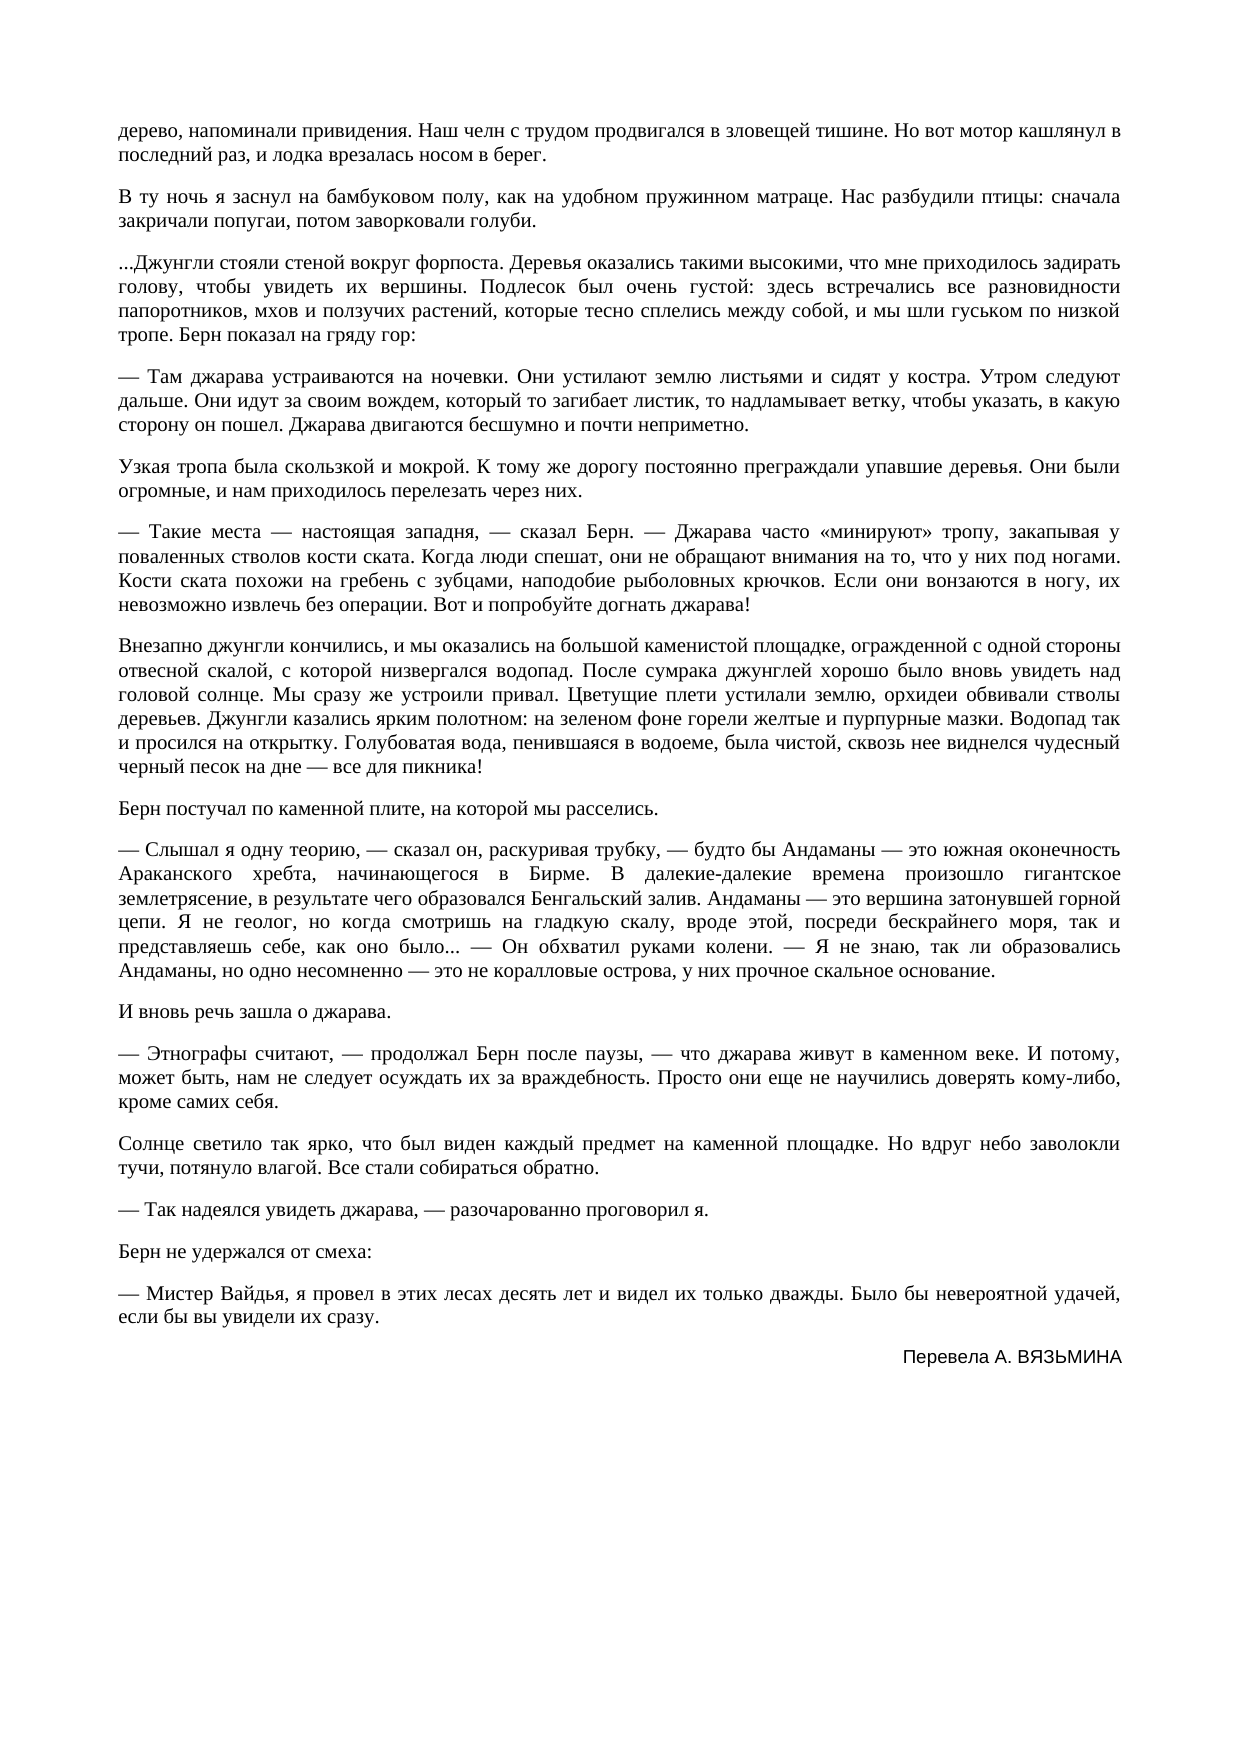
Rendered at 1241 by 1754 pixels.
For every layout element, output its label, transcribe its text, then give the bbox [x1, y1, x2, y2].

text И вновь речь зашла о джарава. [118, 999, 1122, 1023]
text ...Джунгли стояли стеной вокруг форпоста. Деревья оказались такими высокими, что мне приходилось задирать голову, чтобы увидеть их вершины. Подлесок был очень густой: здесь встречались все разновидности папоротников, мхов и ползучих растений, которые тесно сплелись между собой, и мы шли гуськом по низкой тропе. Берн показал на гряду гор: [118, 250, 1122, 346]
text — Мистер Вайдья, я провел в этих лесах десять лет и видел их только дважды. Было бы невероятной удачей, если бы вы увидели их сразу. [118, 1280, 1122, 1328]
text — Так надеялся увидеть джарава, — разочарованно проговорил я. [118, 1197, 1122, 1221]
text — Там джарава устраиваются на ночевки. Они устилают землю листьями и сидят у костра. Утром следуют дальше. Они идут за своим вождем, который то загибает листик, то надламывает ветку, чтобы указать, в какую сторону он пошел. Джарава двигаются бесшумно и почти неприметно. [118, 364, 1122, 436]
text Солнце светило так ярко, что был виден каждый предмет на каменной площадке. Но вдруг небо заволокли тучи, потянуло влагой. Все стали собираться обратно. [118, 1131, 1122, 1179]
text В ту ночь я заснул на бамбуковом полу, как на удобном пружинном матраце. Нас разбудили птицы: сначала закричали попугаи, потом заворковали голуби. [118, 184, 1122, 232]
text Внезапно джунгли кончились, и мы оказались на большой каменистой площадке, огражденной с одной стороны отвесной скалой, с которой низвергался водопад. После сумрака джунглей хорошо было вновь увидеть над головой солнце. Мы сразу же устроили привал. Цветущие плети устилали землю, орхидеи обвивали стволы деревьев. Джунгли казались ярким полотном: на зеленом фоне горели желтые и пурпурные мазки. Водопад так и просился на открытку. Голубоватая вода, пенившаяся в водоеме, была чистой, сквозь нее виднелся чудесный черный песок на дне — все для пикника! [118, 633, 1122, 778]
text Берн постучал по каменной плите, на которой мы расселись. [118, 796, 1122, 819]
text дерево, напоминали привидения. Наш челн с трудом продвигался в зловещей тишине. Но вот мотор кашлянул в последний раз, и лодка врезалась носом в берег. [118, 118, 1122, 166]
text — Этнографы считают, — продолжал Берн после паузы, — что джарава живут в каменном веке. И потому, может быть, нам не следует осуждать их за враждебность. Просто они еще не научились доверять кому-либо, кроме самих себя. [118, 1041, 1122, 1113]
text Берн не удержался от смеха: [118, 1239, 1122, 1263]
text Узкая тропа была скользкой и мокрой. К тому же дорогу постоянно преграждали упавшие деревья. Они были огромные, и нам приходилось перелезать через них. [118, 454, 1122, 502]
text Перевела А. ВЯЗЬМИНА [118, 1346, 1122, 1368]
text — Такие места — настоящая западня, — сказал Берн. — Джарава часто «минируют» тропу, закапывая у поваленных стволов кости ската. Когда люди спешат, они не обращают внимания на то, что у них под ногами. Кости ската похожи на гребень с зубцами, наподобие рыболовных крючков. Если они вонзаются в ногу, их невозможно извлечь без операции. Вот и попробуйте догнать джарава! [118, 519, 1122, 616]
text — Слышал я одну теорию, — сказал он, раскуривая трубку, — будто бы Андаманы — это южная оконечность Араканского хребта, начинающегося в Бирме. В далекие-далекие времена произошло гигантское землетрясение, в результате чего образовался Бенгальский залив. Андаманы — это вершина затонувшей горной цепи. Я не геолог, но когда смотришь на гладкую скалу, вроде этой, посреди бескрайнего моря, так и представляешь себе, как оно было... — Он обхватил руками колени. — Я не знаю, так ли образовались Андаманы, но одно несомненно — это не коралловые острова, у них прочное скальное основание. [118, 837, 1122, 982]
